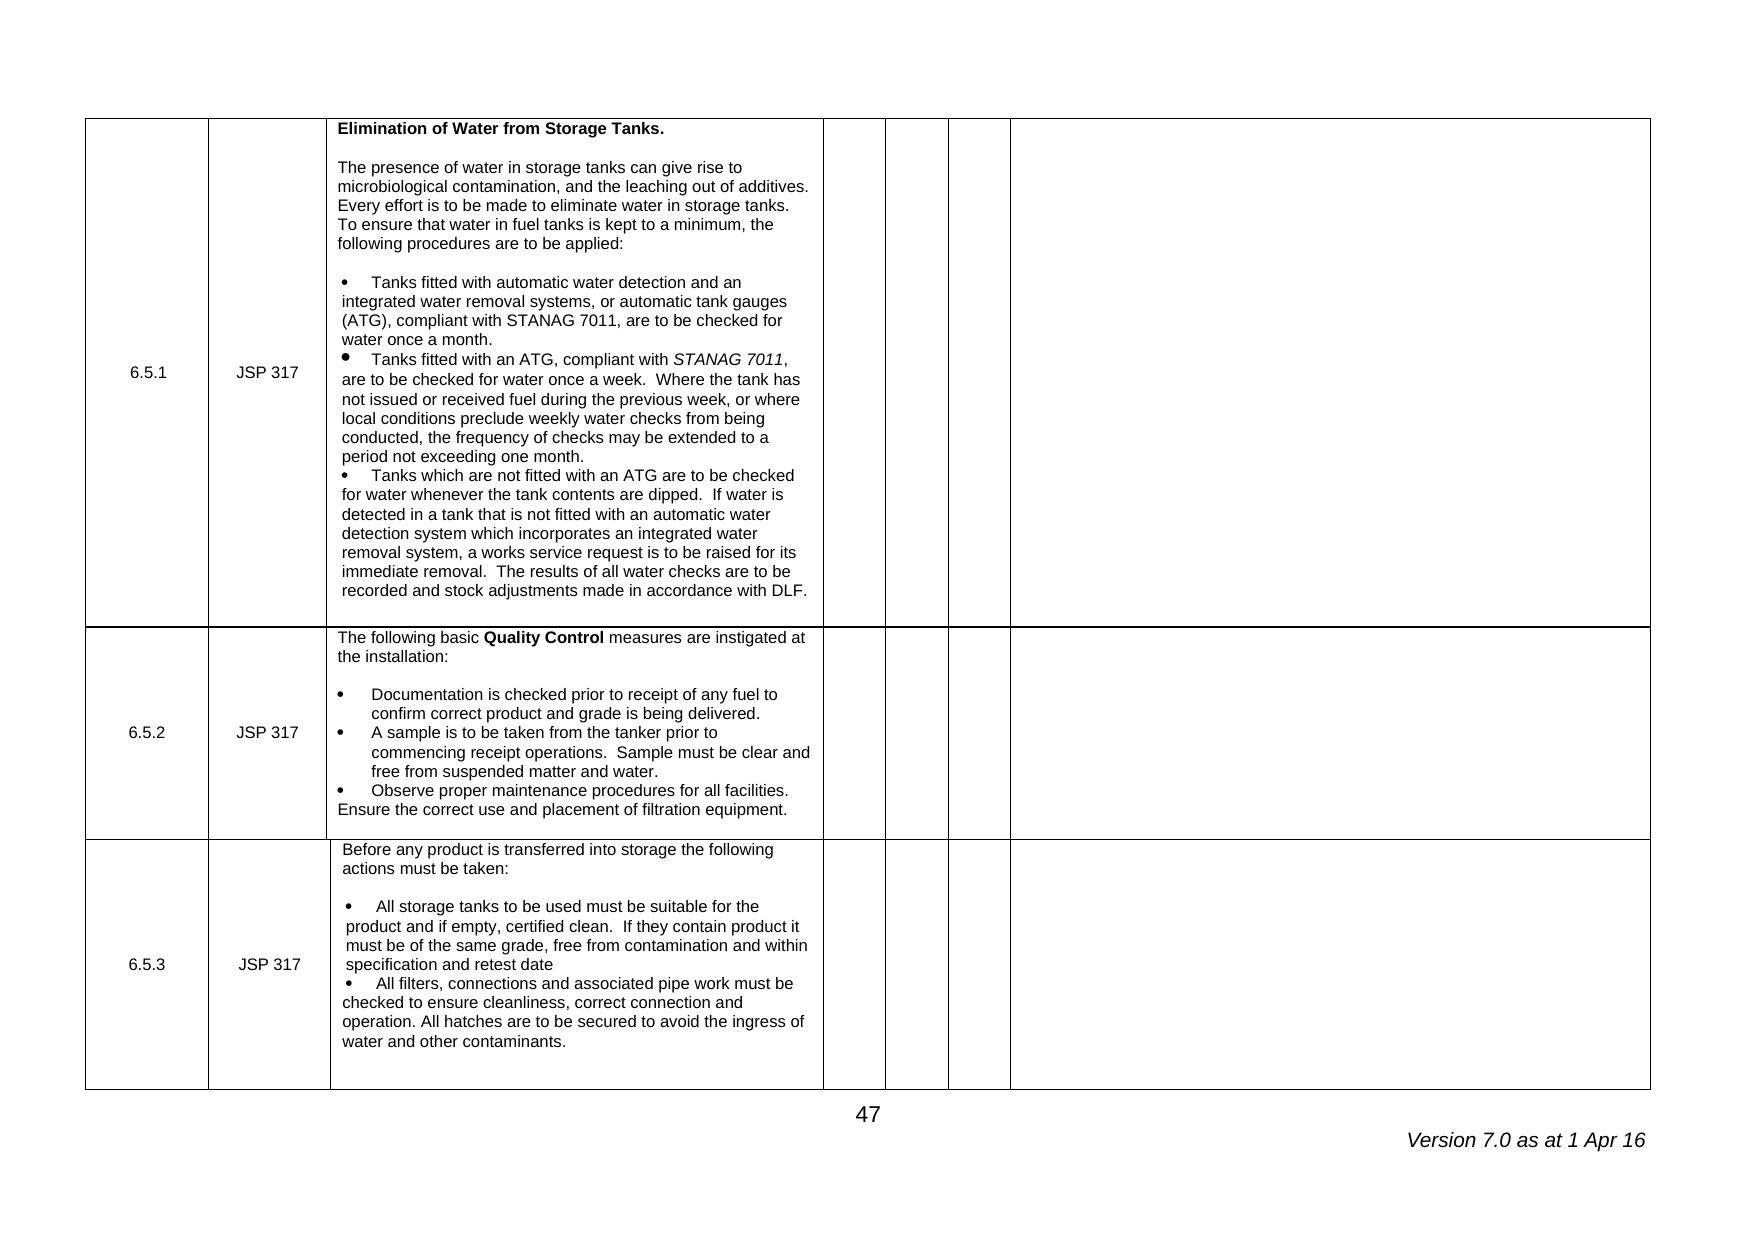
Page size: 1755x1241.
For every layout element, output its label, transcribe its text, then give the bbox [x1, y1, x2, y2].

table_cell [886, 628, 948, 838]
table_cell [1011, 628, 1650, 838]
table_cell Elimination of Water from Storage Tanks. The presence of water in storage tanks can give rise to microbiological contamination, and the leaching out of additives. Every effort is to be made to eliminate water in storage tanks. To ensure that water in fuel tanks is kept to a minimum, the following procedures are to be applied: Tanks fitted with automatic water detection and an integrated water removal systems, or automatic tank gauges (ATG), compliant with STANAG 7011, are to be checked for water once a month. Tanks fitted with an ATG, compliant with STANAG 7011, are to be checked for water once a week. Where the tank has not issued or received fuel during the previous week, or where local conditions preclude weekly water checks from being conducted, the frequency of checks may be extended to a period not exceeding one month. Tanks which are not fitted with an ATG are to be checked for water whenever the tank contents are dipped. If water is detected in a tank that is not fitted with an automatic water detection system which incorporates an integrated water removal system, a works service request is to be raised for its immediate removal. The results of all water checks are to be recorded and stock adjustments made in accordance with DLF. [327, 119, 823, 626]
table_cell 6.5.2 [86, 628, 208, 838]
table_cell [886, 840, 948, 1089]
table_cell 6.5.1 [86, 119, 208, 626]
table_cell JSP 317 [209, 628, 326, 838]
table_cell [949, 628, 1010, 838]
table_cell JSP 317 [209, 840, 330, 1089]
table_cell [1011, 119, 1650, 626]
table_cell 6.5.3 [86, 840, 208, 1089]
table_cell [1011, 840, 1650, 1089]
table_cell Before any product is transferred into storage the following actions must be taken: All storage tanks to be used must be suitable for the product and if empty, certified clean. If they contain product it must be of the same grade, free from contamination and within specification and retest date All filters, connections and associated pipe work must be checked to ensure cleanliness, correct connection and operation. All hatches are to be secured to avoid the ingress of water and other contaminants. [331, 840, 823, 1089]
table_cell [949, 840, 1010, 1089]
table_cell [949, 119, 1010, 626]
table_cell The following basic Quality Control measures are instigated at the installation: Documentation is checked prior to receipt of any fuel to confirm correct product and grade is being delivered. A sample is to be taken from the tanker prior to commencing receipt operations. Sample must be clear and free from suspended matter and water. Observe proper maintenance procedures for all facilities. Ensure the correct use and placement of filtration equipment. [327, 628, 823, 838]
table_cell [824, 628, 885, 838]
table_cell [886, 119, 948, 626]
table_cell [824, 119, 885, 626]
table_cell JSP 317 [209, 119, 326, 626]
table_cell [824, 840, 885, 1089]
